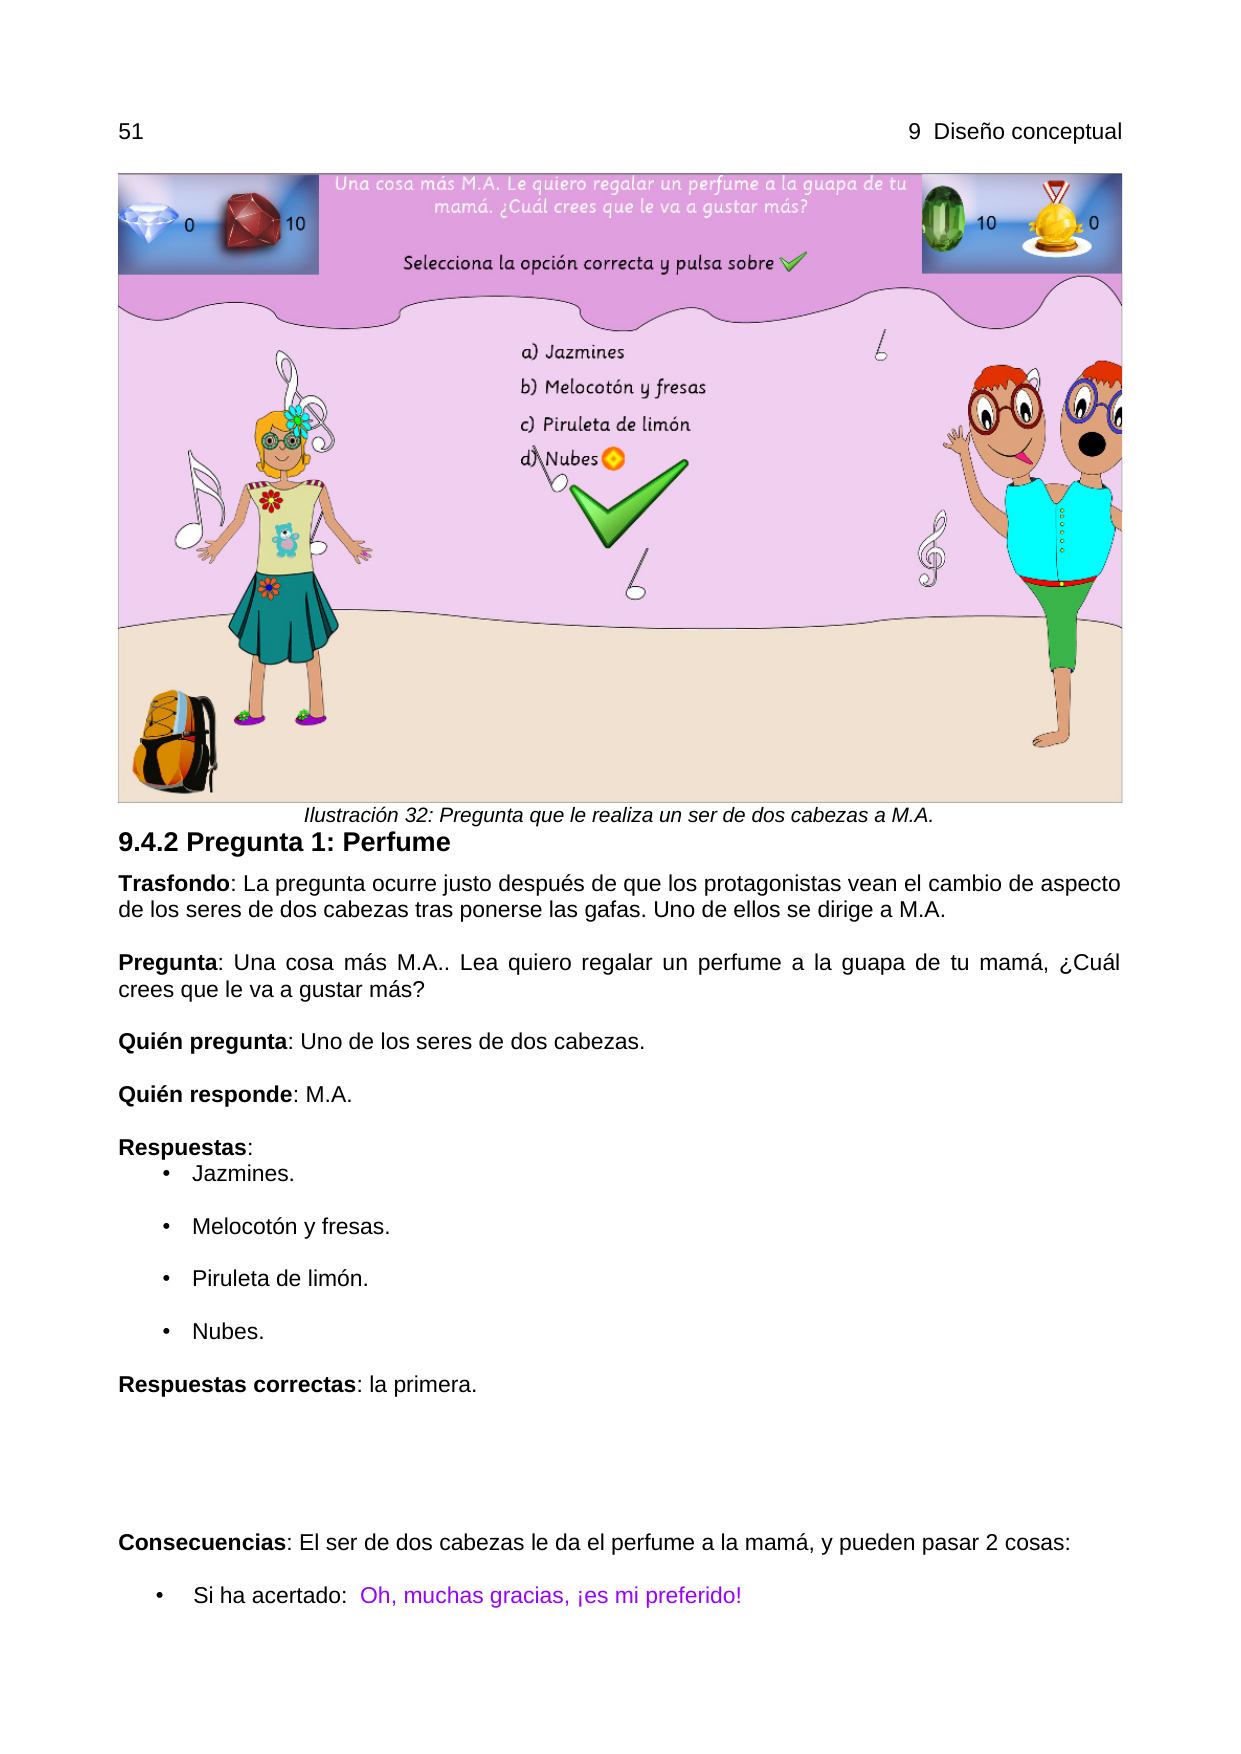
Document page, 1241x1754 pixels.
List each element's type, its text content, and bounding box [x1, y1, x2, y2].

picture [118, 173, 1123, 803]
list Melocotón y fresas. [162, 1213, 1122, 1239]
list Nubes. [162, 1318, 1122, 1344]
text Respuestas correctas: la primera. [118, 1371, 1122, 1397]
text Quién pregunta: Uno de los seres de dos cabezas. [118, 1028, 1122, 1054]
text Respuestas: [118, 1134, 1122, 1160]
text Pregunta: Una cosa más M.A.. Lea quiero regalar un perfume a la guapa de tu mamá, ¿Cuál crees que le va a gustar más? [118, 949, 1122, 1002]
list Si ha acertado: Oh, muchas gracias, ¡es mi preferido! [156, 1582, 1122, 1608]
subtitle Pregunta 1: Perfume [118, 826, 1122, 858]
text Consecuencias: El ser de dos cabezas le da el perfume a la mamá, y pueden pasar 2 cosas: [118, 1529, 1122, 1555]
list Piruleta de limón. [162, 1265, 1122, 1292]
text Ilustración 32: Pregunta que le realiza un ser de dos cabezas a M.A. [118, 803, 1122, 826]
list Jazmines. [162, 1160, 1122, 1186]
text Trasfondo: La pregunta ocurre justo después de que los protagonistas vean el cambio de aspecto de los seres de dos cabezas tras ponerse las gafas. Uno de ellos se dirige a M.A. [118, 870, 1122, 923]
text Quién responde: M.A. [118, 1081, 1122, 1107]
